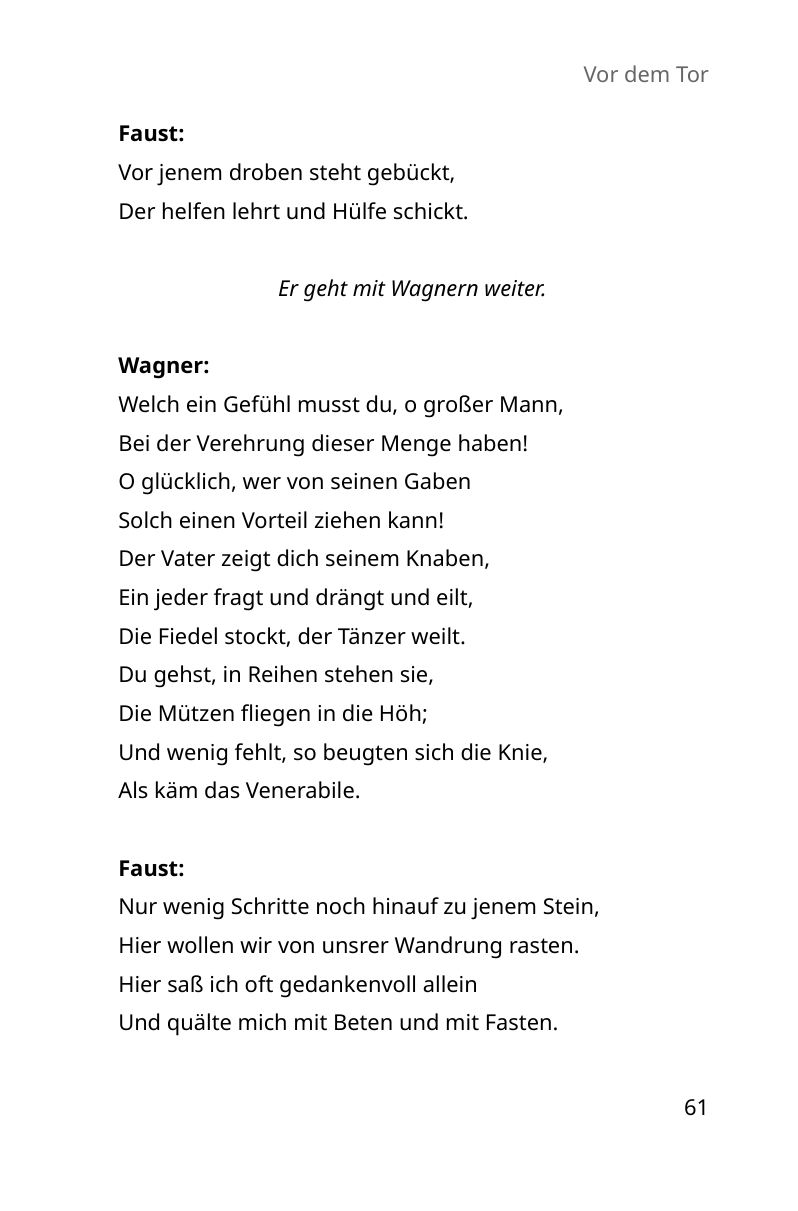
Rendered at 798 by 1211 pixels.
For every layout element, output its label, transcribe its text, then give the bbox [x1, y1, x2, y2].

text Faust: Nur wenig Schritte noch hinauf zu jenem Stein, Hier wollen wir von unsrer Wandrung rasten. Hier saß ich oft gedankenvoll allein Und quälte mich mit Beten und mit Fasten. [118, 832, 709, 1037]
text Er geht mit Wagnern weiter. [118, 252, 709, 303]
text Faust: Vor jenem droben steht gebückt, Der helfen lehrt und Hülfe schickt. [118, 118, 709, 225]
text Wagner: Welch ein Gefühl musst du, o großer Mann, Bei der Verehrung dieser Menge haben! O glücklich, wer von seinen Gaben Solch einen Vorteil ziehen kann! Der Vater zeigt dich seinem Knaben, Ein jeder fragt und drängt und eilt, Die Fiedel stockt, der Tänzer weilt. Du gehst, in Reihen stehen sie, Die Mützen fliegen in die Höh; Und wenig fehlt, so beugten sich die Knie, Als käm das Venerabile. [118, 323, 709, 805]
